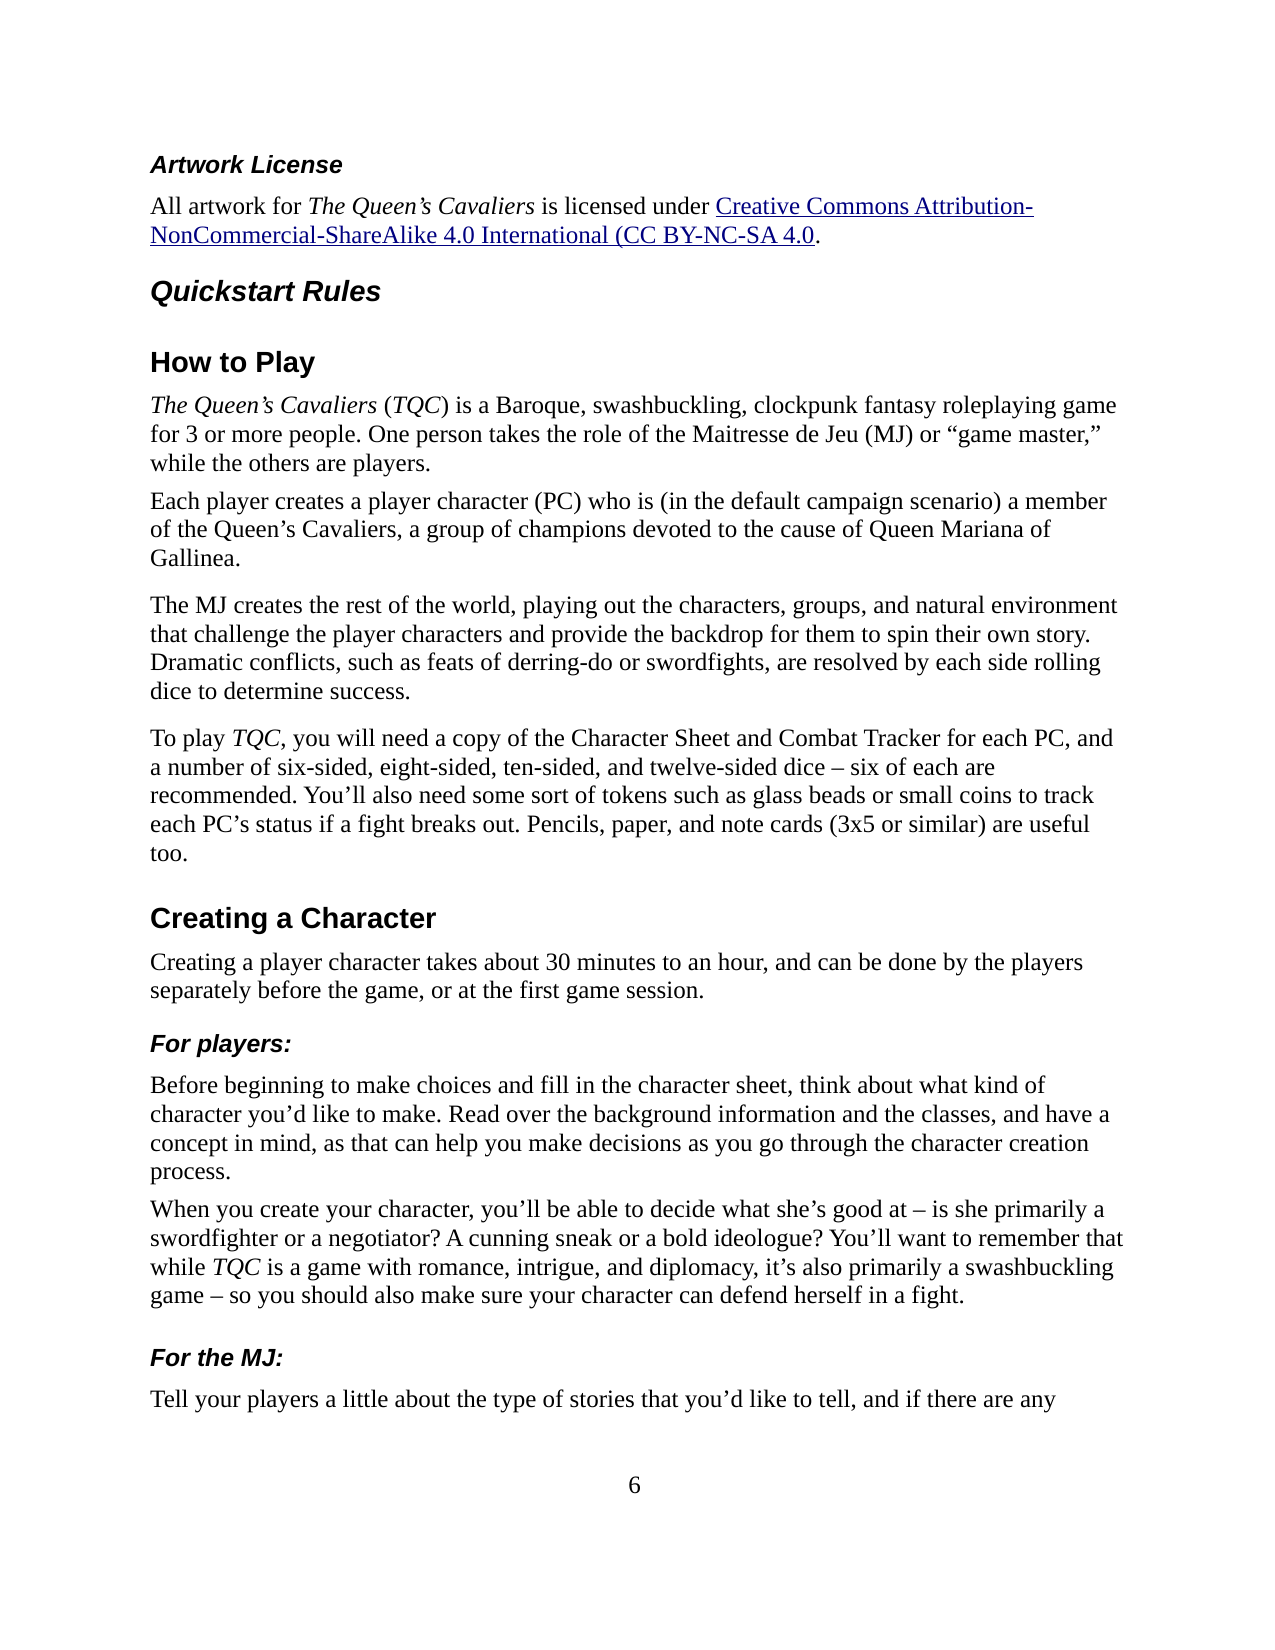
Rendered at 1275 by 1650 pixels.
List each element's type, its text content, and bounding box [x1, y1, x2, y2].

text The Queen’s Cavaliers (TQC) is a Baroque, swashbuckling, clockpunk fantasy roleplaying game for 3 or more people. One person takes the role of the Maitresse de Jeu (MJ) or “game master,” while the others are players. [150, 391, 1125, 477]
subtitle For the MJ: [150, 1343, 1125, 1372]
text Before beginning to make choices and fill in the character sheet, think about what kind of character you’d like to make. Read over the background information and the classes, and have a concept in mind, as that can help you make decisions as you go through the character creation process. [150, 1070, 1125, 1185]
subtitle Quickstart Rules [150, 273, 1125, 307]
text To play TQC, you will need a copy of the Character Sheet and Combat Tracker for each PC, and a number of six-sided, eight-sided, ten-sided, and twelve-sided dice – six of each are recommended. You’ll also need some sort of tokens such as glass beads or small coins to track each PC’s status if a fight breaks out. Pencils, paper, and note cards (3x5 or similar) are useful too. [150, 723, 1125, 867]
text When you create your character, you’ll be able to decide what she’s good at – is she primarily a swordfighter or a negotiator? A cunning sneak or a bold ideologue? You’ll want to remember that while TQC is a game with romance, intrigue, and diplomacy, it’s also primarily a swashbuckling game – so you should also make sure your character can defend herself in a fight. [150, 1194, 1125, 1309]
text All artwork for The Queen’s Cavaliers is licensed under Creative Commons Attribution-NonCommercial-ShareAlike 4.0 International (CC BY-NC-SA 4.0. [150, 191, 1125, 248]
subtitle How to Play [150, 344, 1125, 378]
text Tell your players a little about the type of stories that you’d like to tell, and if there are any [150, 1384, 1125, 1413]
subtitle Creating a Character [150, 901, 1125, 934]
text Creating a player character takes about 30 minutes to an hour, and can be done by the players separately before the game, or at the first game session. [150, 947, 1125, 1004]
text Each player creates a player character (PC) who is (in the default campaign scenario) a member of the Queen’s Cavaliers, a group of champions devoted to the cause of Queen Mariana of Gallinea. [150, 486, 1125, 572]
text The MJ creates the rest of the world, playing out the characters, groups, and natural environment that challenge the player characters and provide the backdrop for them to spin their own story. Dramatic conflicts, such as feats of derring-do or swordfights, are resolved by each side rolling dice to determine success. [150, 590, 1125, 705]
subtitle Artwork License [150, 150, 1125, 178]
subtitle For players: [150, 1029, 1125, 1058]
